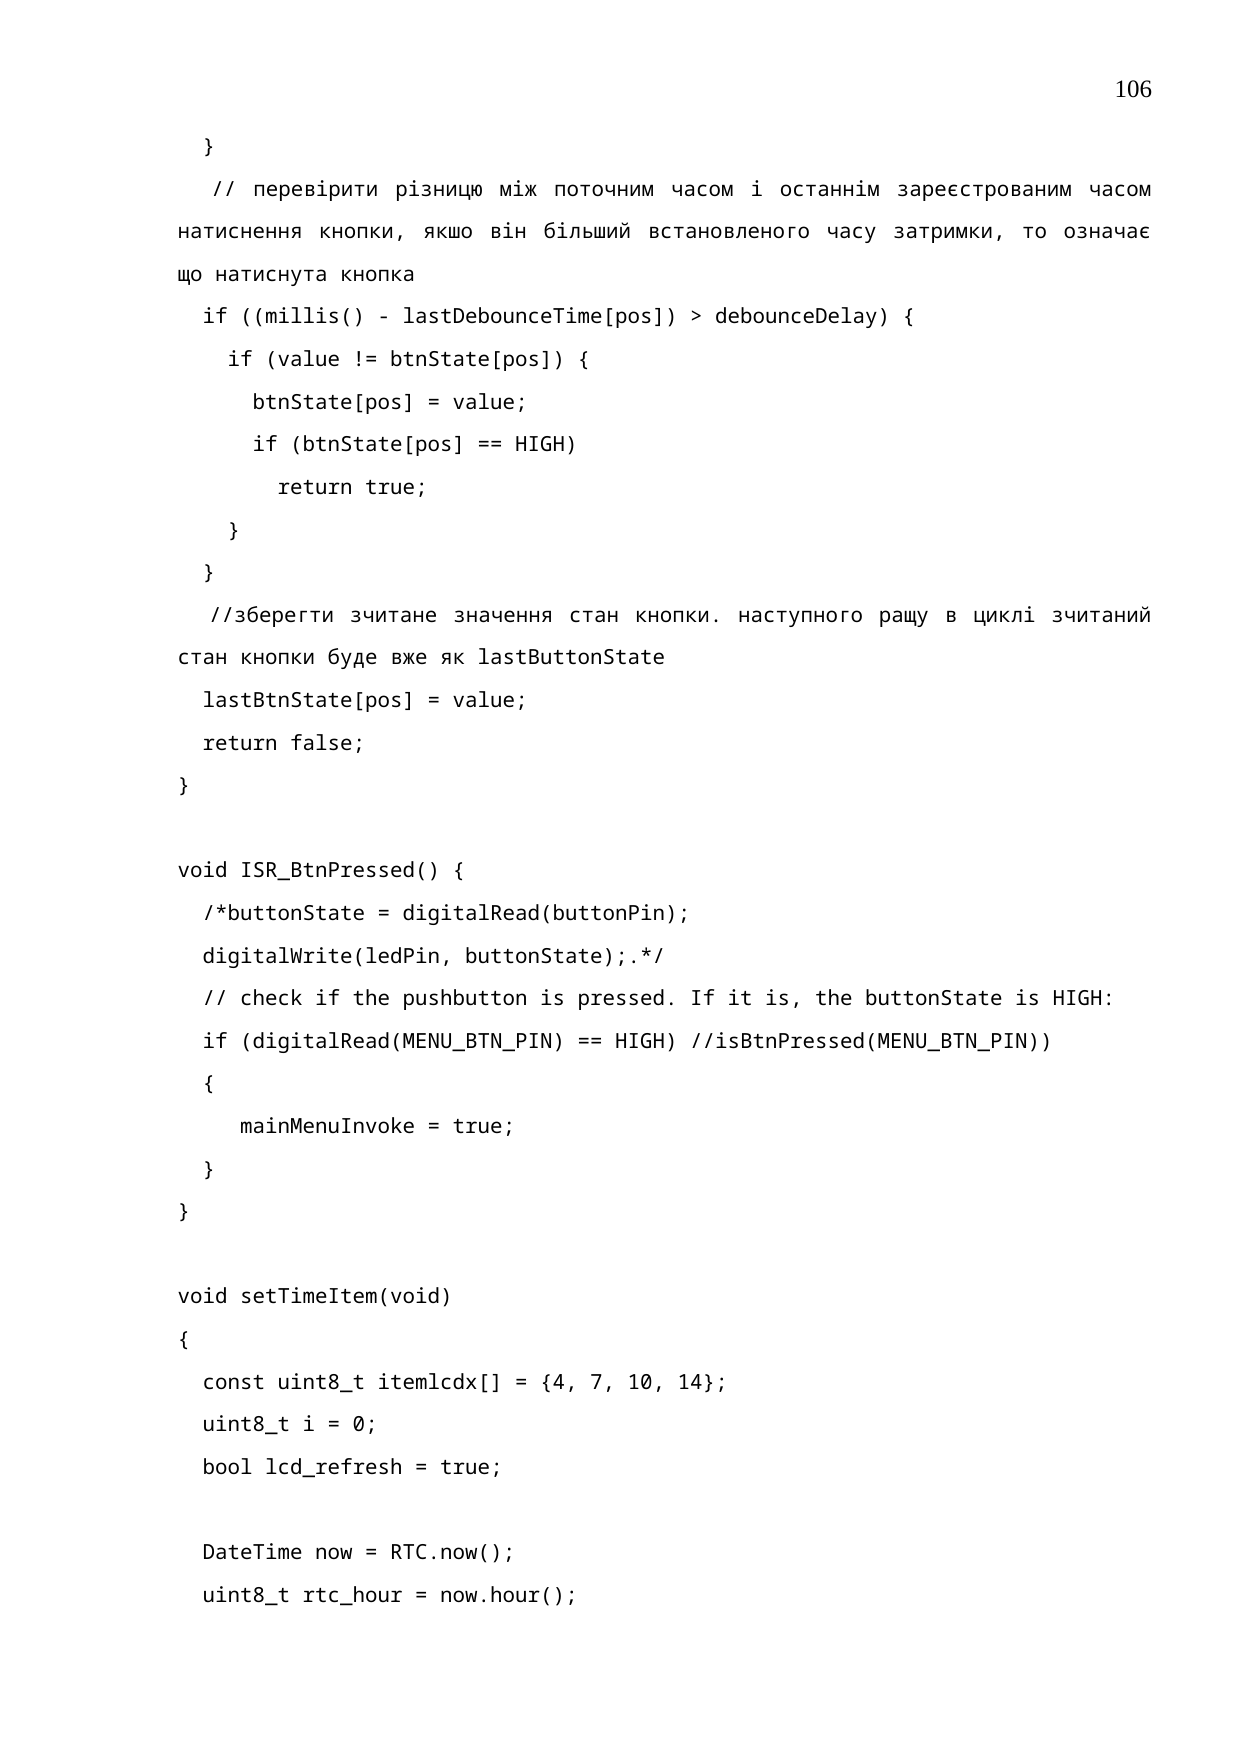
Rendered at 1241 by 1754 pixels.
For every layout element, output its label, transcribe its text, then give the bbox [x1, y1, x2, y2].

text bool lcd_refresh = true; [177, 1452, 1152, 1480]
text } [177, 131, 1152, 160]
text // check if the pushbutton is pressed. If it is, the buttonState is HIGH: [177, 983, 1152, 1012]
text lastBtnState[pos] = value; [177, 685, 1152, 713]
text const uint8_t itemlcdx[] = {4, 7, 10, 14}; [177, 1367, 1152, 1395]
text if ((millis() - lastDebounceTime[pos]) > debounceDelay) { [177, 302, 1152, 330]
text uint8_t i = 0; [177, 1409, 1152, 1438]
text // перевірити різницю між поточним часом і останнім зареєстрованим часом натиснення кнопки, якшо він більший встановленого часу затримки, то означає що натиснута кнопка [177, 174, 1152, 287]
text digitalWrite(ledPin, buttonState);.*/ [177, 941, 1152, 969]
text if (value != btnState[pos]) { [177, 344, 1152, 373]
text if (digitalRead(MENU_BTN_PIN) == HIGH) //isBtnPressed(MENU_BTN_PIN)) [177, 1026, 1152, 1054]
text mainMenuInvoke = true; [177, 1111, 1152, 1139]
text return true; [177, 472, 1152, 501]
text } [177, 1154, 1152, 1182]
text uint8_t rtc_hour = now.hour(); [177, 1580, 1152, 1608]
text //зберегти зчитане значення стан кнопки. наступного ращу в циклі зчитаний стан кнопки буде вже як lastButtonState [177, 600, 1152, 671]
text } [177, 557, 1152, 586]
text } [177, 515, 1152, 543]
text { [177, 1324, 1152, 1353]
text } [177, 770, 1152, 799]
text void setTimeItem(void) [177, 1282, 1152, 1310]
text return false; [177, 728, 1152, 756]
text { [177, 1068, 1152, 1097]
text btnState[pos] = value; [177, 387, 1152, 415]
text } [177, 1196, 1152, 1225]
text if (btnState[pos] == HIGH) [177, 429, 1152, 458]
text void ISR_BtnPressed() { [177, 856, 1152, 884]
text DateTime now = RTC.now(); [177, 1537, 1152, 1566]
text /*buttonState = digitalRead(buttonPin); [177, 898, 1152, 927]
